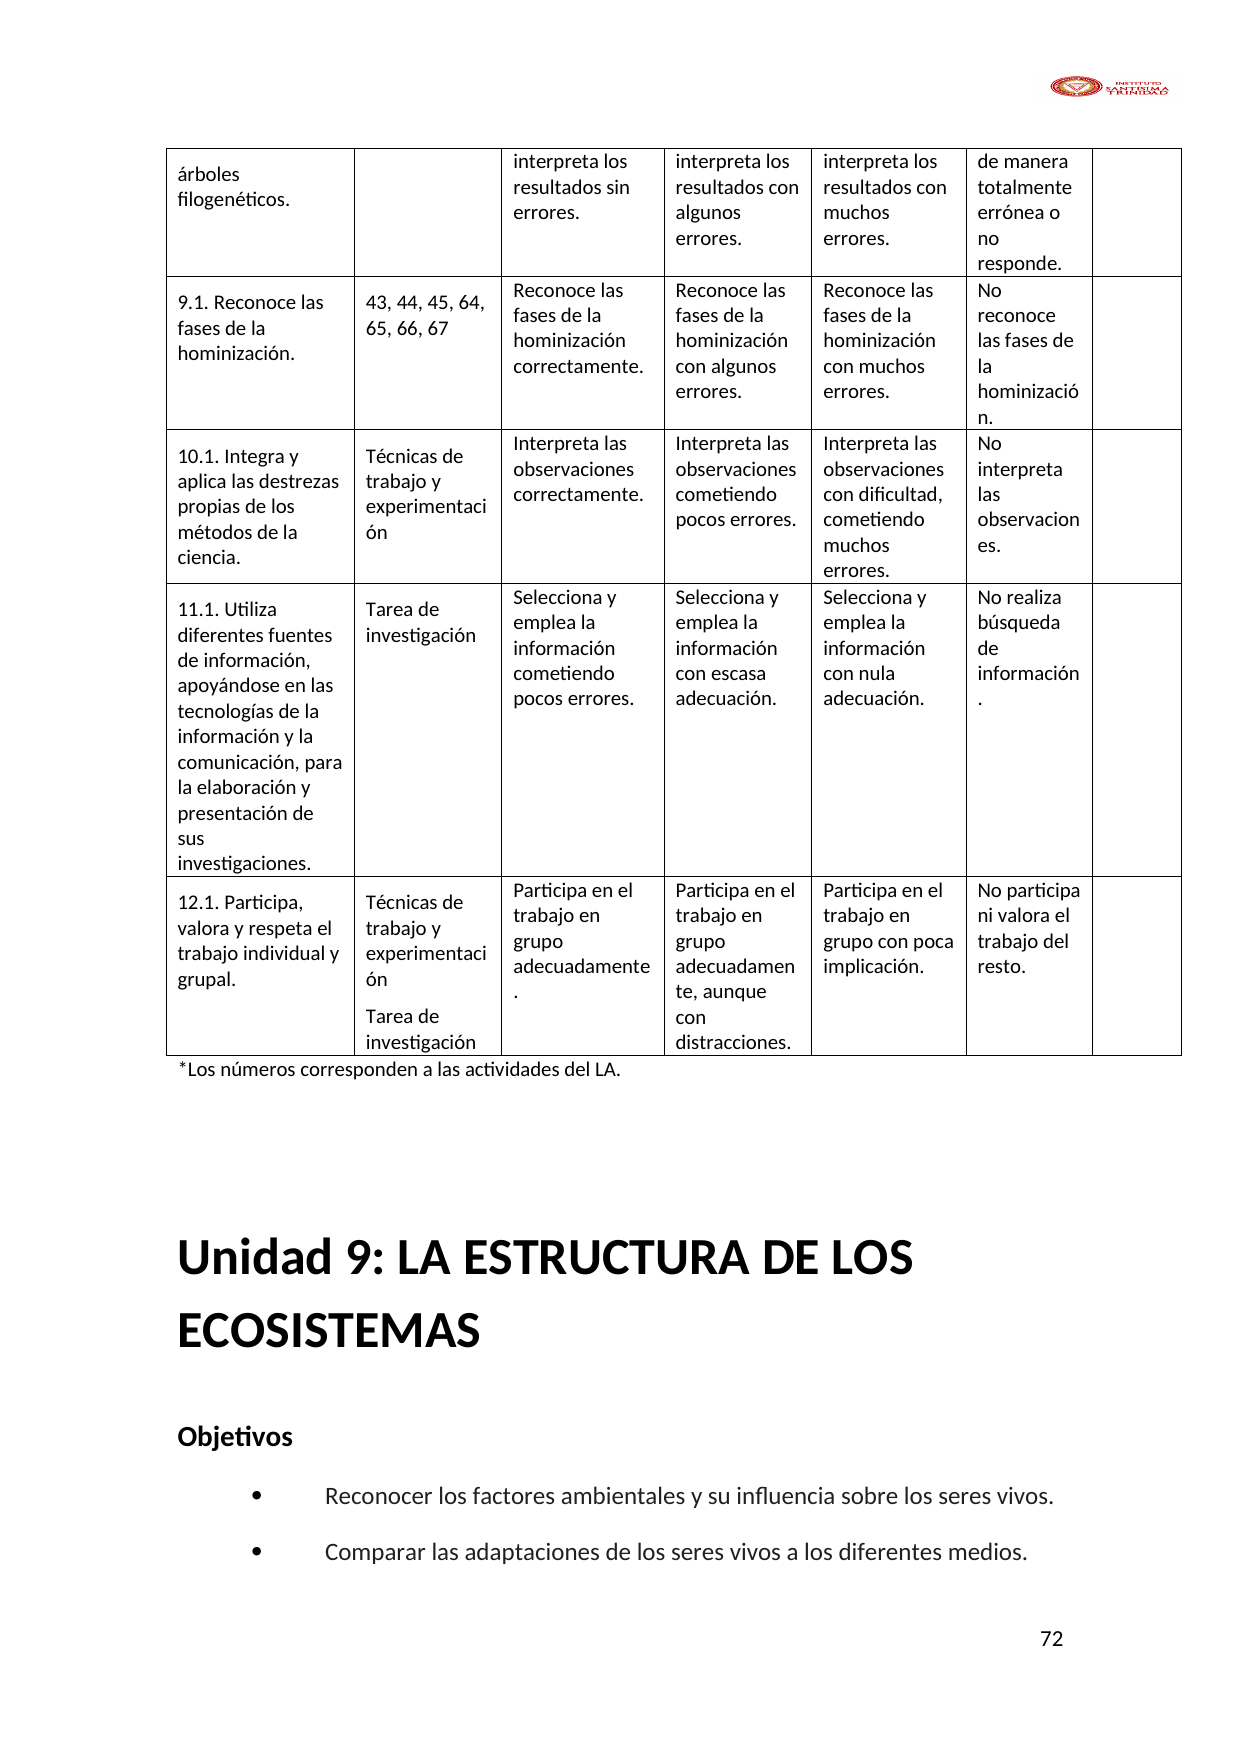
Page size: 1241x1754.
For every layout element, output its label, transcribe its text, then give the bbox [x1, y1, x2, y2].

table_cell [1093, 149, 1181, 276]
table_cell Selecciona y emplea la información con escasa adecuación. [665, 584, 811, 876]
list Comparar las adaptaciones de los seres vivos a los diferentes medios. [252, 1536, 1107, 1567]
table_cell [355, 149, 501, 276]
table_cell Participa en el trabajo en grupo adecuadamente. [502, 877, 664, 1055]
table_cell Interpreta las observaciones con dificultad, cometiendo muchos errores. [812, 430, 966, 583]
table_cell 10.1. Integra y aplica las destrezas propias de los métodos de la ciencia. [167, 430, 354, 583]
table_cell Selecciona y emplea la información con nula adecuación. [812, 584, 966, 876]
table_cell Interpreta las observaciones correctamente. [502, 430, 664, 583]
table_cell Interpreta las observaciones cometiendo pocos errores. [665, 430, 811, 583]
text Unidad 9: LA ESTRUCTURA DE LOS ECOSISTEMAS [177, 1224, 1063, 1360]
table_cell [1093, 584, 1181, 876]
table_cell 9.1. Reconoce las fases de la hominización. [167, 277, 354, 429]
table_cell árboles filogenéticos. [167, 149, 354, 276]
table_cell Participa en el trabajo en grupo adecuadamente, aunque con distracciones. [665, 877, 811, 1055]
table_cell No participa ni valora el trabajo del resto. [967, 877, 1092, 1055]
table_cell Técnicas de trabajo y experimentación [355, 430, 501, 583]
table_cell [1093, 877, 1181, 1055]
table_cell 12.1. Participa, valora y respeta el trabajo individual y grupal. [167, 877, 354, 1055]
table_cell Reconoce las fases de la hominización con muchos errores. [812, 277, 966, 429]
table_cell [1093, 277, 1181, 429]
text *Los números corresponden a las actividades del LA. [177, 1056, 1063, 1081]
table_cell Técnicas de trabajo y experimentación Tarea de investigación [355, 877, 501, 1055]
table_cell de manera totalmente errónea o no responde. [967, 149, 1092, 276]
table_cell Selecciona y emplea la información cometiendo pocos errores. [502, 584, 664, 876]
picture [1034, 73, 1185, 102]
table_cell 43, 44, 45, 64, 65, 66, 67 [355, 277, 501, 429]
table_cell interpreta los resultados sin errores. [502, 149, 664, 276]
table_cell Tarea de investigación [355, 584, 501, 876]
table_cell No interpreta las observaciones. [967, 430, 1092, 583]
table_cell Reconoce las fases de la hominización correctamente. [502, 277, 664, 429]
table_cell Participa en el trabajo en grupo con poca implicación. [812, 877, 966, 1055]
text Objetivos [177, 1418, 1063, 1454]
table_cell interpreta los resultados con algunos errores. [665, 149, 811, 276]
table_cell No realiza búsqueda de información. [967, 584, 1092, 876]
table_cell 11.1. Utiliza diferentes fuentes de información, apoyándose en las tecnologías de la información y la comunicación, para la elaboración y presentación de sus investigaciones. [167, 584, 354, 876]
table_cell Reconoce las fases de la hominización con algunos errores. [665, 277, 811, 429]
table_cell interpreta los resultados con muchos errores. [812, 149, 966, 276]
list Reconocer los factores ambientales y su influencia sobre los seres vivos. [252, 1480, 1107, 1511]
table_cell [1093, 430, 1181, 583]
table_cell No reconoce las fases de la hominización. [967, 277, 1092, 429]
